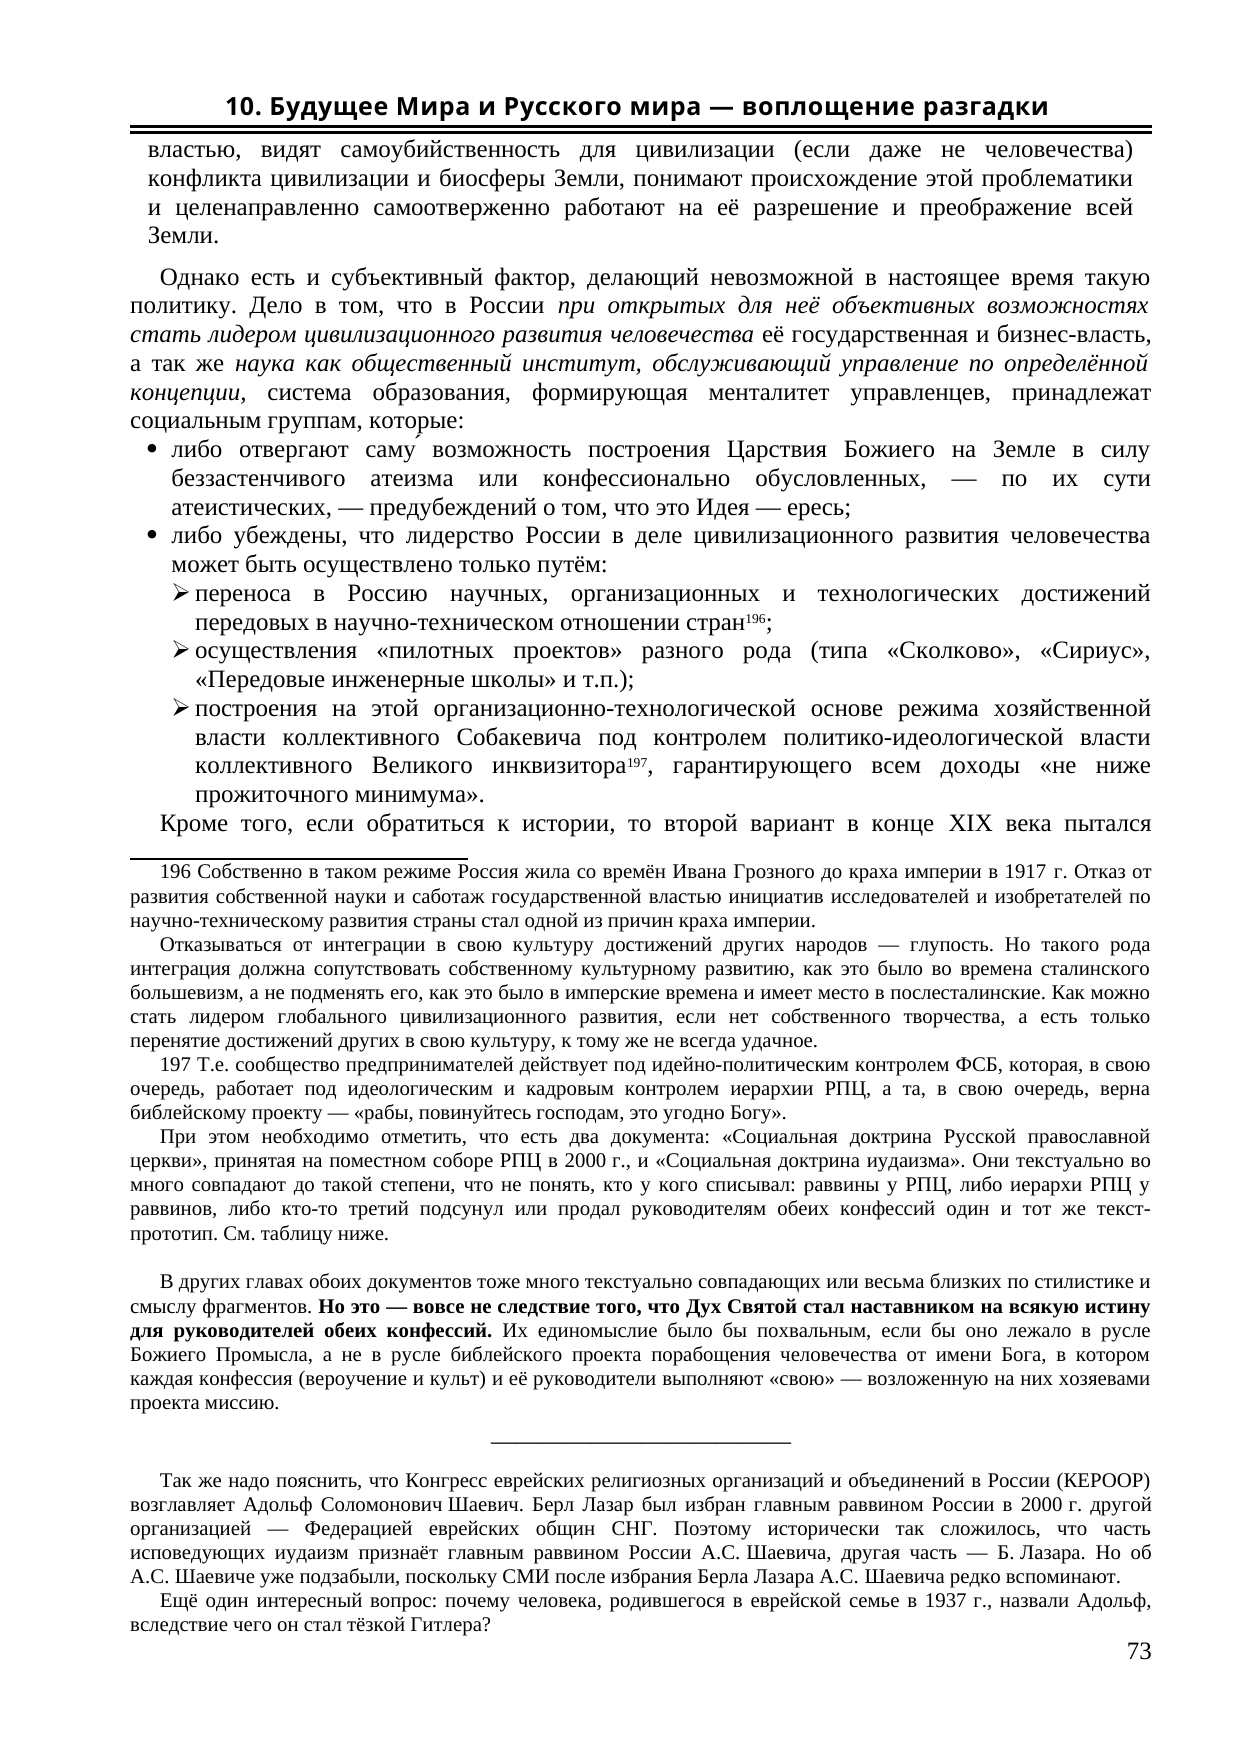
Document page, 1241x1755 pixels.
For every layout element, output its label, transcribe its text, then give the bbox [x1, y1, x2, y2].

list построения на этой организационно-технологической основе режима хозяйственной власти коллективного Собакевича под контролем политико-идеологической власти коллективного Великого инквизитора, гарантирующего всем доходы «не ниже прожиточного минимума». [171, 693, 1152, 808]
list Собственно в таком режиме Россия жила со времён Ивана Грозного до краха империи в 1917 г. Отказ от развития собственной науки и саботаж государственной властью инициатив исследователей и изобретателей по научно-техническому развития страны стал одной из причин краха империи. [130, 859, 1152, 932]
list При этом необходимо отметить, что есть два документа: «Социальная доктрина Русской православной церкви», принятая на поместном соборе РПЦ в 2000 г., и «Социальная доктрина иудаизма». Они текстуально во много совпадают до такой степени, что не понять, кто у кого списывал: раввины у РПЦ, либо иерархи РПЦ у раввинов, либо кто-то третий подсунул или продал руководителям обеих конфессий один и тот же текст-прототип. См. таблицу ниже. [130, 1124, 1152, 1244]
list либо отвергают саму́ возможность построения Царствия Божиего на Земле в силу беззастенчивого атеизма или конфессионально обусловленных, — по их сути атеистических, — предубеждений о том, что это Идея — ересь; [148, 434, 1152, 520]
list Так же надо пояснить, что Конгресс еврейских религиозных организаций и объединений в России (КЕРООР) возглавляет Адольф Соломонович Шаевич. Берл Лазар был избран главным раввином России в 2000 г. другой организацией — Федерацией еврейских общин СНГ. Поэтому исторически так сложилось, что часть исповедующих иудаизм признаёт главным раввином России А.С. Шаевича, другая часть — Б. Лазара. Но об А.С. Шаевиче уже подзабыли, поскольку СМИ после избрания Берла Лазара А.С. Шаевича редко вспоминают. [130, 1468, 1152, 1588]
list осуществления «пилотных проектов» разного рода (типа «Сколково», «Сириус», «Передовые инженерные школы» и т.п.); [171, 635, 1152, 693]
list Т.е. сообщество предпринимателей действует под идейно-политическим контролем ФСБ, которая, в свою очередь, работает под идеологическим и кадровым контролем иерархии РПЦ, а та, в свою очередь, верна библейскому проекту — «рабы, повинуйтесь господам, это угодно Богу». [130, 1052, 1152, 1124]
text Однако есть и субъективный фактор, делающий невозможной в настоящее время такую политику. Дело в том, что в России при открытых для неё объективных возможностях стать лидером цивилизационного развития человечества её государственная и бизнес-власть, а так же наука как общественный институт, обслуживающий управление по определённой концепции, система образования, формирующая менталитет управленцев, принадлежат социальным группам, которые: [130, 262, 1152, 434]
list переноса в Россию научных, организационных и технологических достижений передовых в научно-техническом отношении стран; [171, 578, 1152, 635]
list ———————————— [130, 1426, 1152, 1455]
list Отказываться от интеграции в свою культуру достижений других народов — глупость. Но такого рода интеграция должна сопутствовать собственному культурному развитию, как это было во времена сталинского большевизм, а не подменять его, как это было в имперские времена и имеет место в послесталинские. Как можно стать лидером глобального цивилизационного развития, если нет собственного творчества, а есть только перенятие достижений других в свою культуру, к тому же не всегда удачное. [130, 932, 1152, 1052]
list В других главах обоих документов тоже много текстуально совпадающих или весьма близких по стилистике и смыслу фрагментов. Но это — вовсе не следствие того, что Дух Святой стал наставником на всякую истину для руководителей обеих конфессий. Их единомыслие было бы похвальным, если бы оно лежало в русле Божиего Промысла, а не в русле библейского проекта порабощения человечества от имени Бога, в котором каждая конфессия (вероучение и культ) и её руководители выполняют «свою» — возложенную на них хозяевами проекта миссию. [130, 1269, 1152, 1414]
list либо убеждены, что лидерство России в деле цивилизационного развития человечества может быть осуществлено только путём: [148, 520, 1152, 578]
text властью, видят самоубийственность для цивилизации (если даже не человечества) конфликта цивилизации и биосферы Земли, понимают происхождение этой проблематики и целенаправленно самоотверженно работают на её разрешение и преображение всей Земли. [148, 134, 1134, 249]
text Кроме того, если обратиться к истории, то второй вариант в конце XIX века пытался [130, 808, 1152, 837]
list Ещё один интересный вопрос: почему человека, родившегося в еврейской семье в 1937 г., назвали Адольф, вследствие чего он стал тёзкой Гитлера? [130, 1588, 1152, 1636]
